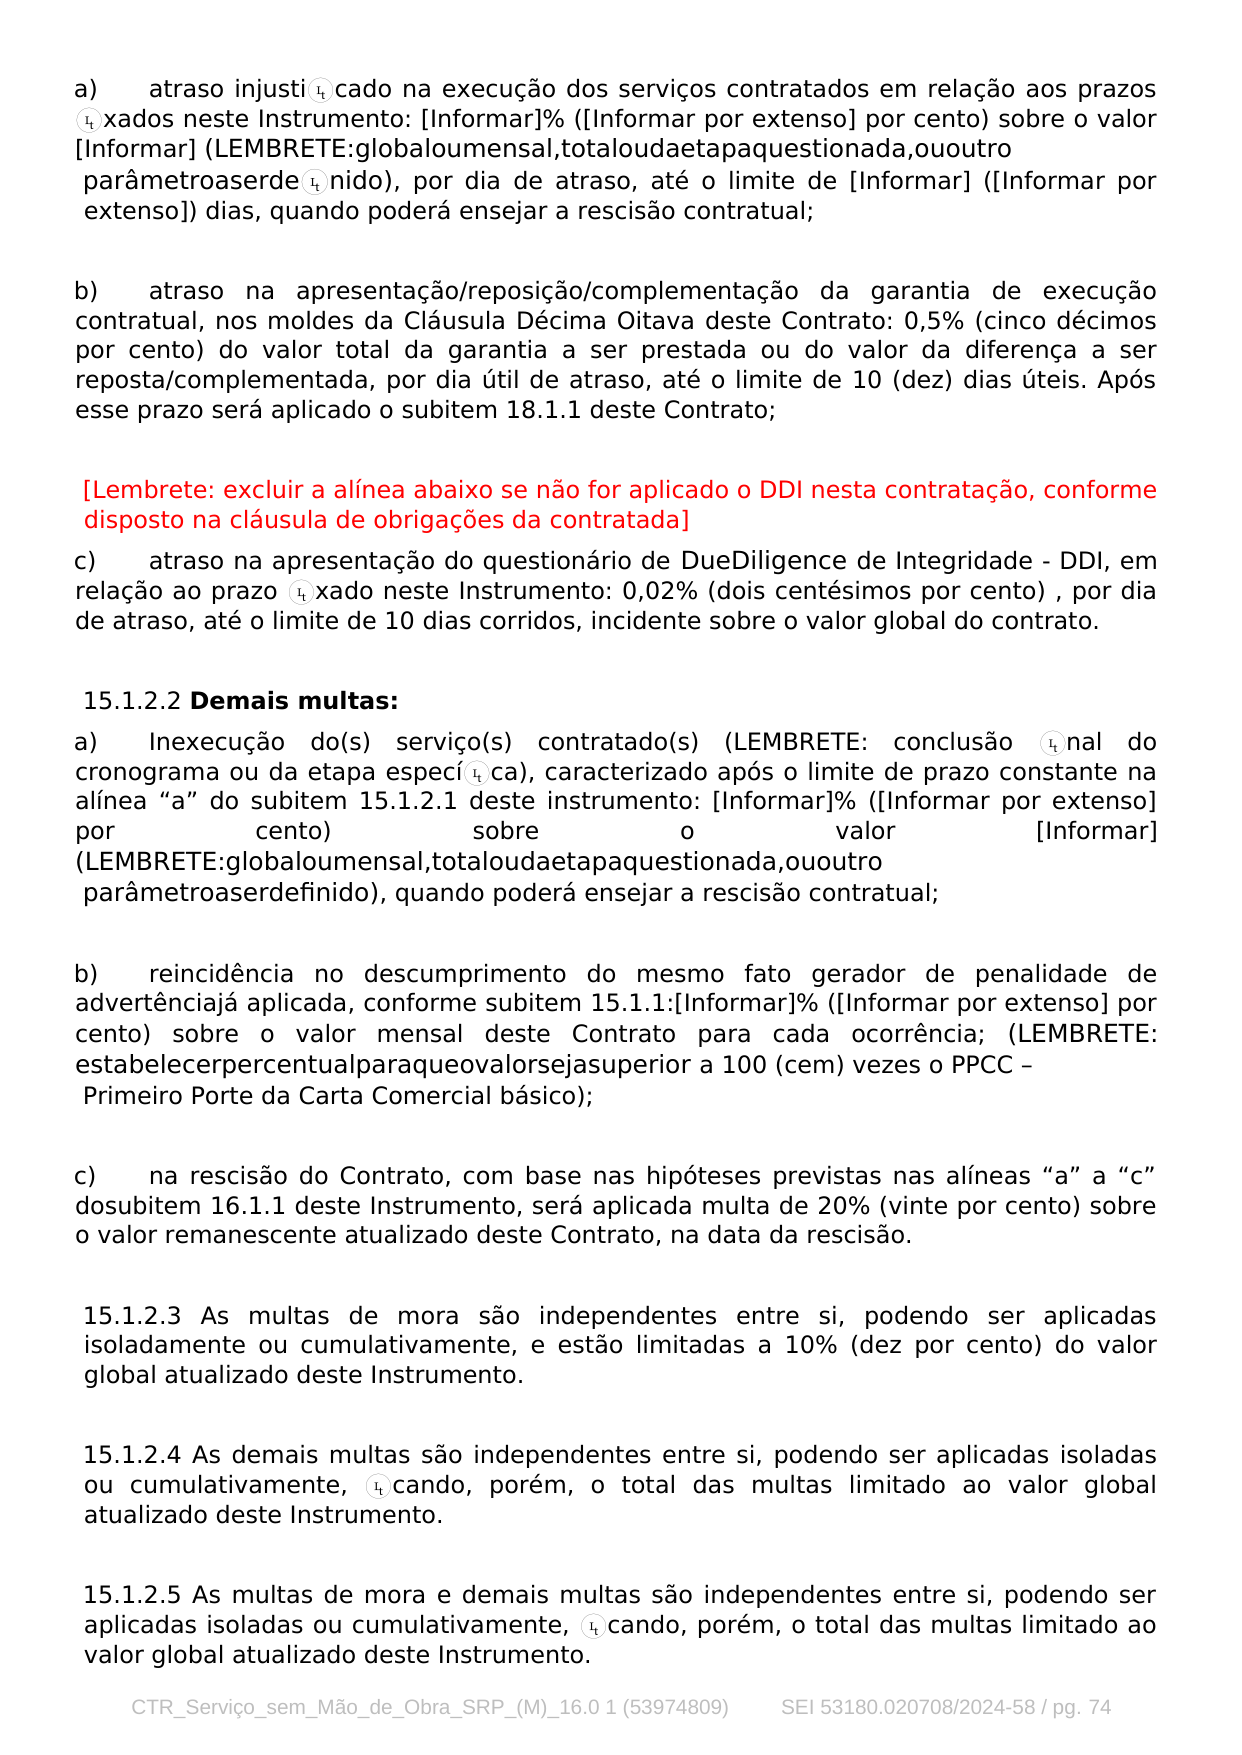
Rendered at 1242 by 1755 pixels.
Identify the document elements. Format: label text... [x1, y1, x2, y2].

list na rescisão do Contrato, com base nas hipóteses previstas nas alíneas “a” a “c” dosubitem 16.1.1 deste Instrumento, será aplicada multa de 20% (vinte por cento) sobre o valor remanescente atualizado deste Contrato, na data da rescisão. [74, 1162, 1158, 1249]
text Primeiro Porte da Carta Comercial básico); [83, 1082, 1158, 1110]
text 15.1.2.2 Demais multas: [83, 687, 1181, 715]
list atraso na apresentação/reposição/complementação da garantia de execução contratual, nos moldes da Cláusula Décima Oitava deste Contrato: 0,5% (cinco décimos por cento) do valor total da garantia a ser prestada ou do valor da diferença a ser reposta/complementada, por dia útil de atraso, até o limite de 10 (dez) dias úteis. Após esse prazo será aplicado o subitem 18.1.1 deste Contrato; [74, 277, 1158, 424]
text [Lembrete: excluir a alínea abaixo se não for aplicado o DDI nesta contratação, conforme disposto na cláusula de obrigações da contratada] [83, 476, 1181, 534]
list atraso injusticado na execução dos serviços contratados em relação aos prazos xados neste Instrumento: [Informar]% ([Informar por extenso] por cento) sobre o valor [Informar] (LEMBRETE:globaloumensal,totaloudaetapaquestionada,ououtro [74, 75, 1158, 164]
text 15.1.2.3 As multas de mora são independentes entre si, podendo ser aplicadas isoladamente ou cumulativamente, e estão limitadas a 10% (dez por cento) do valor global atualizado deste Instrumento. [83, 1302, 1158, 1389]
text 15.1.2.4 As demais multas são independentes entre si, podendo ser aplicadas isoladas ou cumulativamente, cando, porém, o total das multas limitado ao valor global atualizado deste Instrumento. [83, 1442, 1158, 1529]
list reincidência no descumprimento do mesmo fato gerador de penalidade de advertênciajá aplicada, conforme subitem 15.1.1:[Informar]% ([Informar por extenso] por cento) sobre o valor mensal deste Contrato para cada ocorrência; (LEMBRETE: estabelecerpercentualparaqueovalorsejasuperior a 100 (cem) vezes o PPCC – [74, 960, 1158, 1080]
list Inexecução do(s) serviço(s) contratado(s) (LEMBRETE: conclusão nal do cronograma ou da etapa especíca), caracterizado após o limite de prazo constante na alínea “a” do subitem 15.1.2.1 deste instrumento: [Informar]% ([Informar por extenso] por cento) sobre o valor [Informar] (LEMBRETE:globaloumensal,totaloudaetapaquestionada,ououtro [74, 728, 1158, 876]
text parâmetroaserdenido), por dia de atraso, até o limite de [Informar] ([Informar por extenso]) dias, quando poderá ensejar a rescisão contratual; [83, 166, 1158, 225]
text 15.1.2.5 As multas de mora e demais multas são independentes entre si, podendo ser aplicadas isoladas ou cumulativamente, cando, porém, o total das multas limitado ao valor global atualizado deste Instrumento. [83, 1581, 1158, 1669]
text parâmetroaserdefinido), quando poderá ensejar a rescisão contratual; [83, 878, 1158, 907]
list atraso na apresentação do questionário de DueDiligence de Integridade - DDI, em relação ao prazo xado neste Instrumento: 0,02% (dois centésimos por cento) , por dia de atraso, até o limite de 10 dias corridos, incidente sobre o valor global do contrato. [74, 546, 1158, 635]
